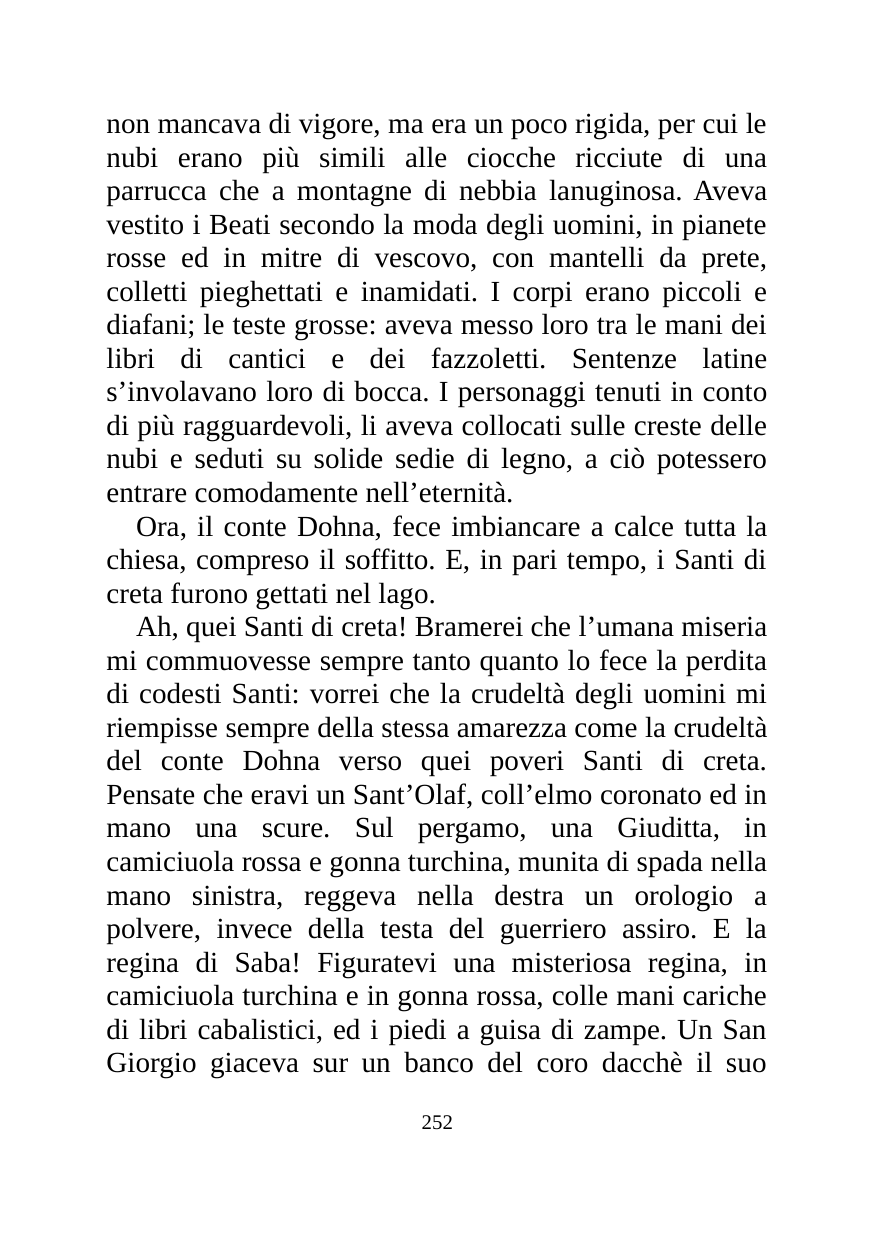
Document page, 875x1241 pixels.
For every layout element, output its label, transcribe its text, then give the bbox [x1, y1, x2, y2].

text non mancava di vigore, ma era un poco rigida, per cui le nubi erano più simili alle ciocche ricciute di una parrucca che a montagne di nebbia lanuginosa. Aveva vestito i Beati secondo la moda degli uomini, in pianete rosse ed in mitre di vescovo, con mantelli da prete, colletti pieghettati e inamidati. I corpi erano piccoli e diafani; le teste grosse: aveva messo loro tra le mani dei libri di cantici e dei fazzoletti. Sentenze latine s’involavano loro di bocca. I personaggi tenuti in conto di più ragguardevoli, li aveva collocati sulle creste delle nubi e seduti su solide sedie di legno, a ciò potessero entrare comodamente nell’eternità. [106, 106, 768, 509]
text Ora, il conte Dohna, fece imbiancare a calce tutta la chiesa, compreso il soffitto. E, in pari tempo, i Santi di creta furono gettati nel lago. [106, 509, 768, 609]
text Ah, quei Santi di creta! Bramerei che l’umana miseria mi commuovesse sempre tanto quanto lo fece la perdita di codesti Santi: vorrei che la crudeltà degli uomini mi riempisse sempre della stessa amarezza come la crudeltà del conte Dohna verso quei poveri Santi di creta. Pensate che eravi un Sant’Olaf, coll’elmo coronato ed in mano una scure. Sul pergamo, una Giuditta, in camiciuola rossa e gonna turchina, munita di spada nella mano sinistra, reggeva nella destra un orologio a polvere, invece della testa del guerriero assiro. E la regina di Saba! Figuratevi una misteriosa regina, in camiciuola turchina e in gonna rossa, colle mani cariche di libri cabalistici, ed i piedi a guisa di zampe. Un San Giorgio giaceva sur un banco del coro dacchè il suo [106, 609, 768, 1079]
